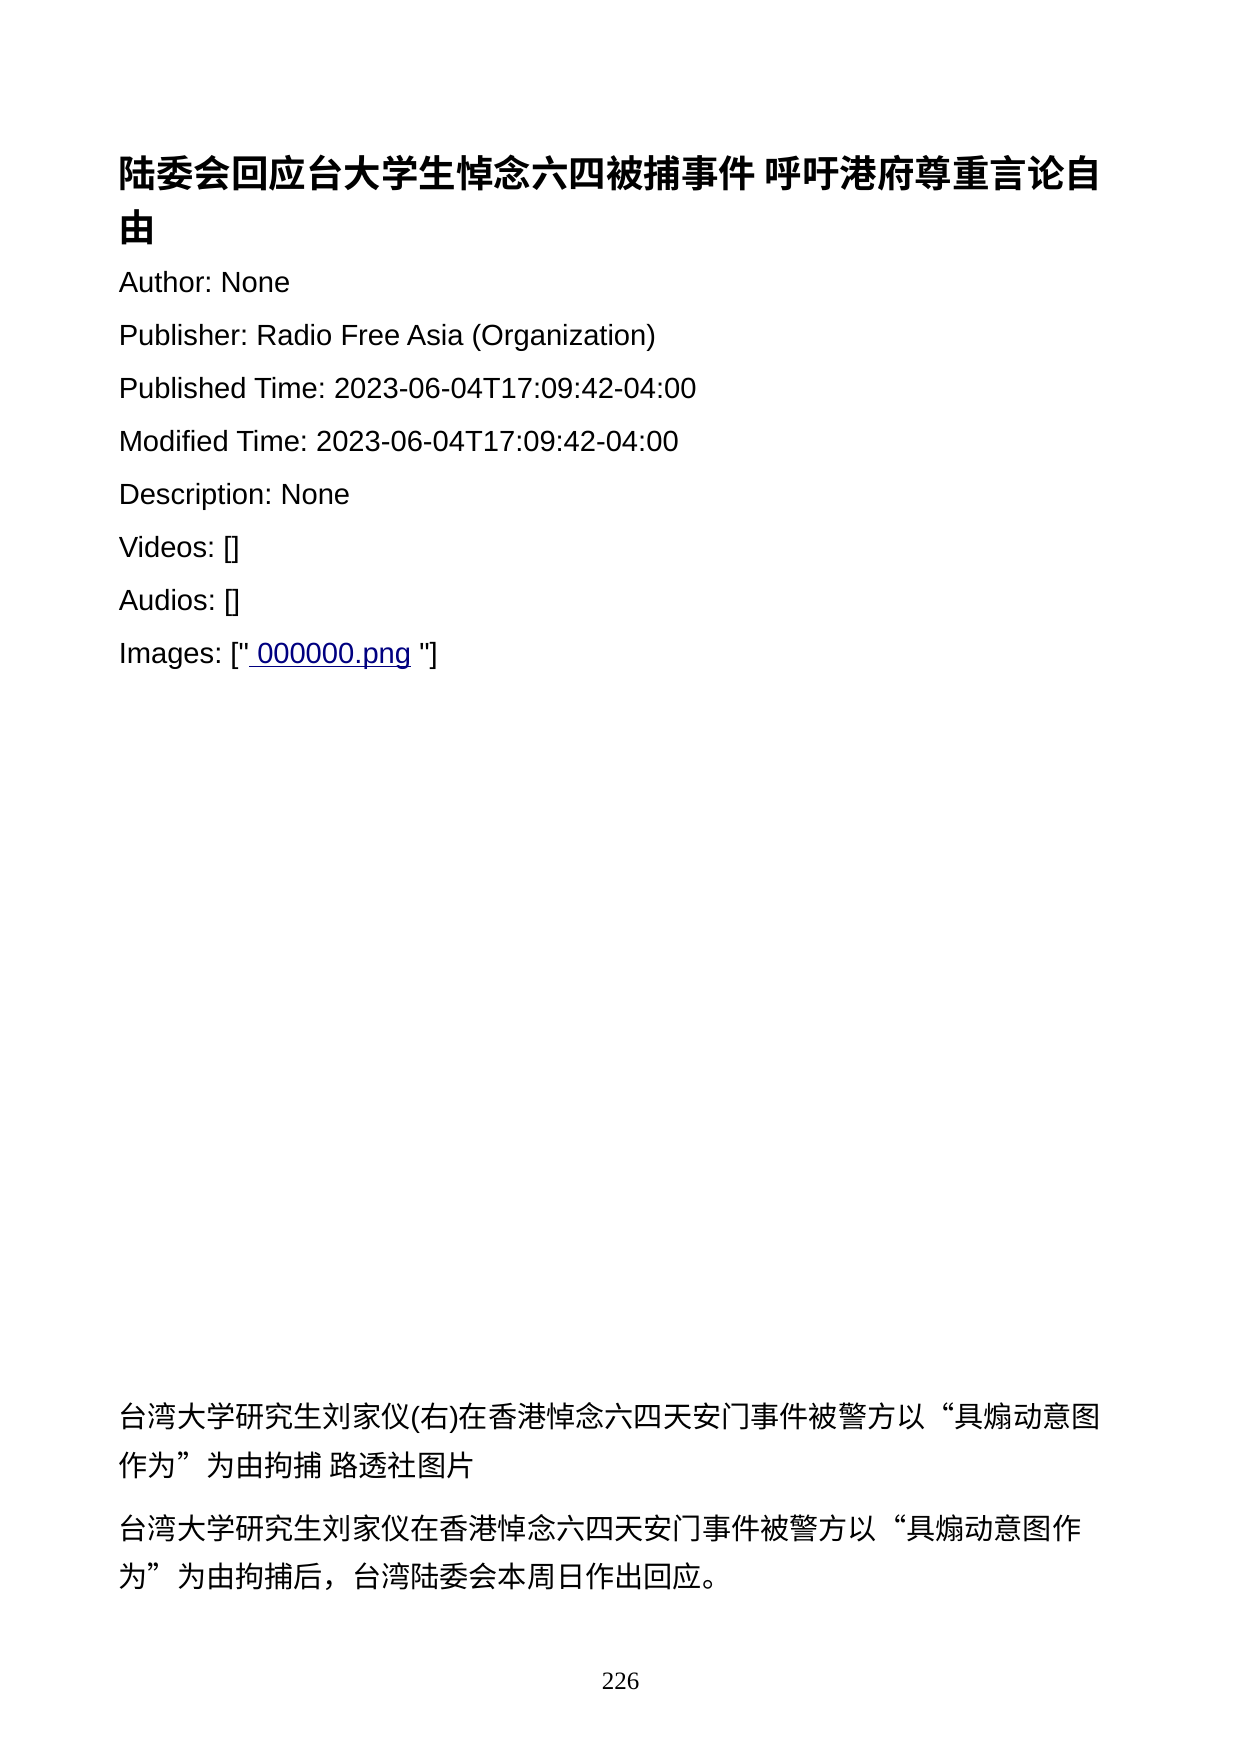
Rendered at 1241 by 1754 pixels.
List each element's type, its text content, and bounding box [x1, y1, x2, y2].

text 台湾大学研究生刘家仪(右)在香港悼念六四天安门事件被警方以“具煽动意图作为”为由拘捕 路透社图片 [118, 689, 1122, 1485]
text 台湾大学研究生刘家仪在香港悼念六四天安门事件被警方以“具煽动意图作为”为由拘捕后，台湾陆委会本周日作出回应。 [118, 1506, 1122, 1596]
text Author: None [118, 264, 1122, 298]
text Audios: [] [118, 583, 1122, 617]
text Published Time: 2023-06-04T17:09:42-04:00 [118, 371, 1122, 404]
text Publisher: Radio Free Asia (Organization) [118, 318, 1122, 351]
text Images: [" 000000.png "] [118, 636, 1122, 670]
text Videos: [] [118, 530, 1122, 564]
subtitle 陆委会回应台大学生悼念六四被捕事件 呼吁港府尊重言论自由 [118, 143, 1122, 252]
text Modified Time: 2023-06-04T17:09:42-04:00 [118, 424, 1122, 457]
text Description: None [118, 477, 1122, 511]
